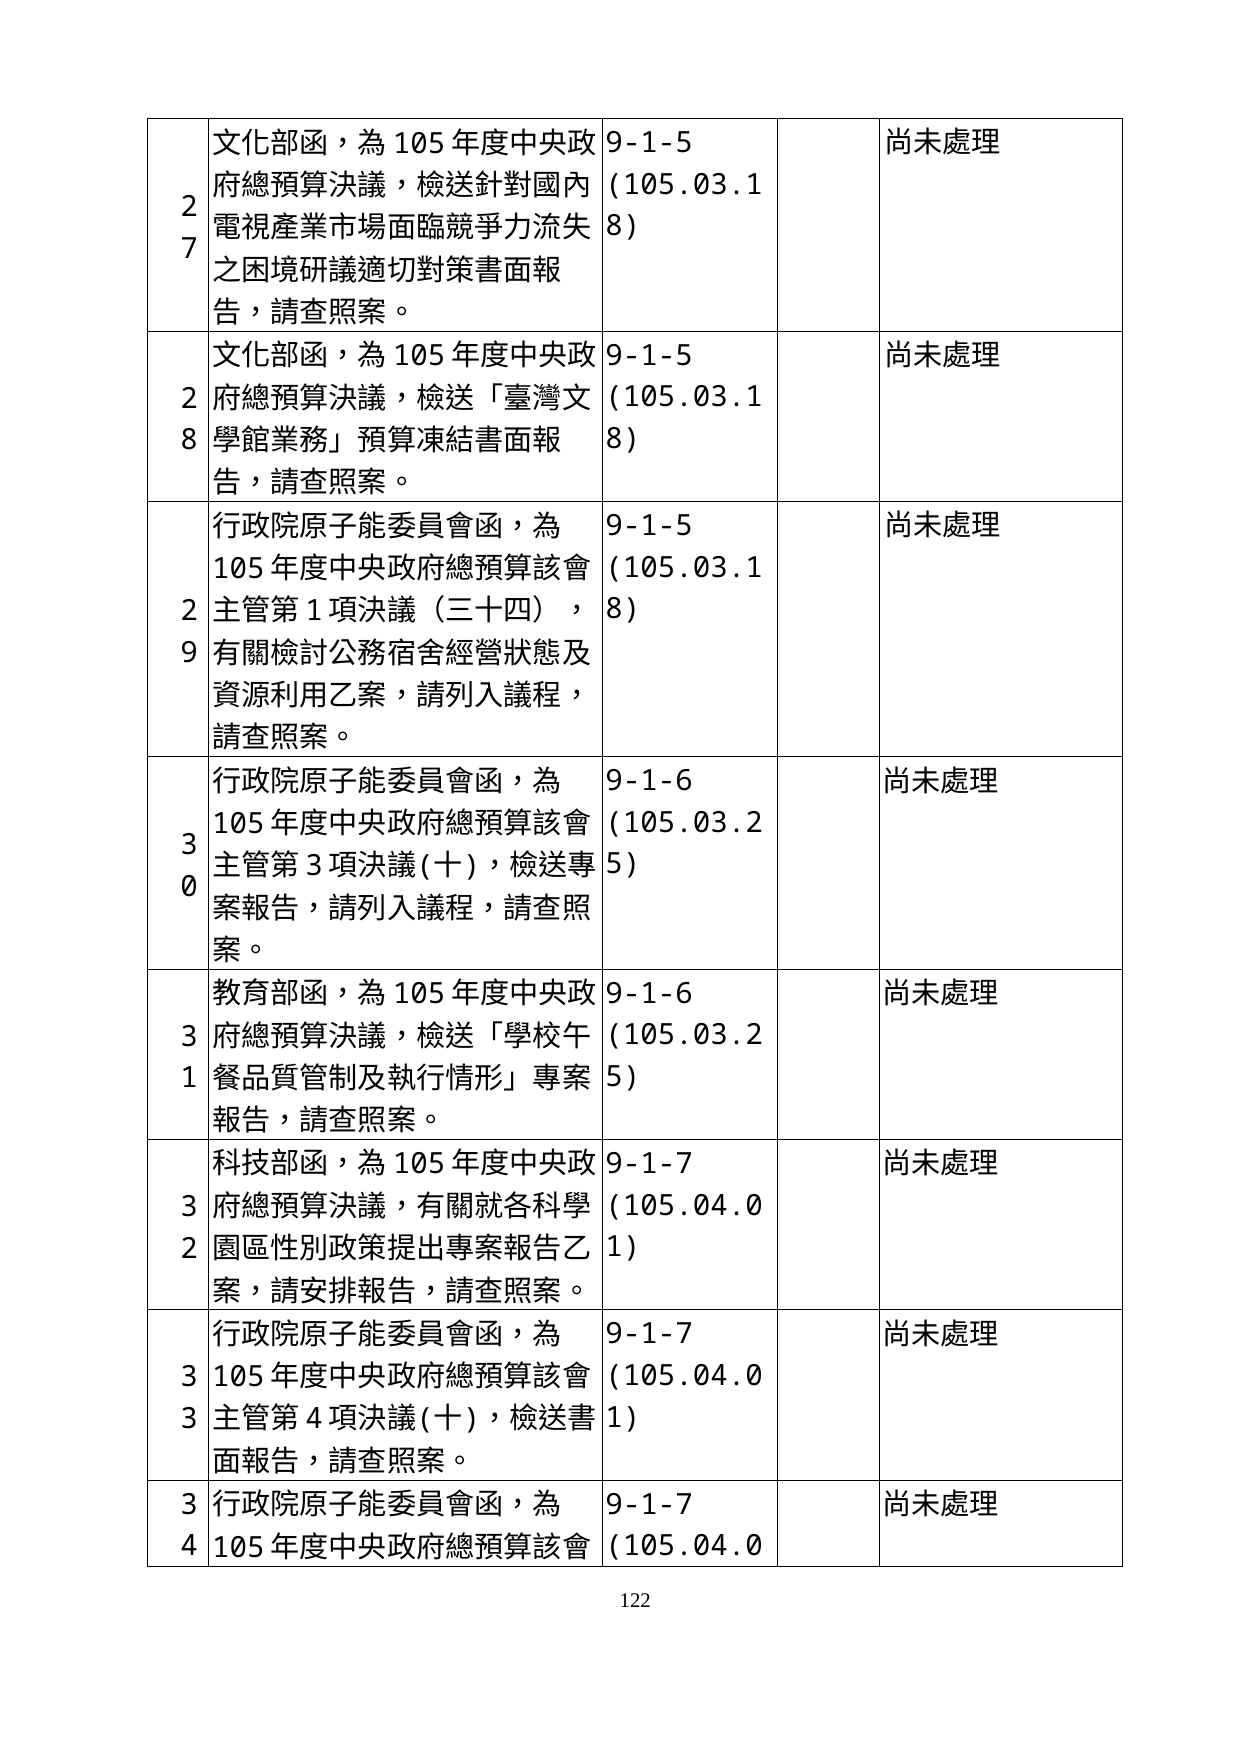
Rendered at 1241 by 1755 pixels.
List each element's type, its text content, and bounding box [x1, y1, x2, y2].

table_cell 尚未處理 [880, 757, 1122, 969]
table_cell 9-1-7 (105.04.01) [603, 1310, 777, 1480]
table_cell 9-1-5 (105.03.18) [603, 502, 777, 756]
table_cell [778, 757, 879, 969]
table_cell 9-1-7 (105.04.0 [603, 1481, 777, 1566]
table_cell 尚未處理 [880, 1481, 1122, 1566]
table_cell 行政院原子能委員會函，為105年度中央政府總預算該會 [209, 1481, 602, 1566]
table_cell [778, 1481, 879, 1566]
table_cell [148, 970, 208, 1139]
table_cell 9-1-6 (105.03.25) [603, 970, 777, 1139]
table_cell [778, 1310, 879, 1480]
table_cell 尚未處理 [880, 1140, 1122, 1309]
table_cell 9-1-5 (105.03.18) [603, 332, 777, 501]
table_cell 尚未處理 [880, 119, 1122, 331]
table_cell [148, 1140, 208, 1309]
table_cell 尚未處理 [880, 970, 1122, 1139]
table_cell [148, 332, 208, 501]
table_cell 尚未處理 [880, 502, 1122, 756]
table_cell 9-1-7 (105.04.01) [603, 1140, 777, 1309]
table_cell 尚未處理 [880, 1310, 1122, 1480]
table_cell 行政院原子能委員會函，為105年度中央政府總預算該會主管第1項決議（三十四），有關檢討公務宿舍經營狀態及資源利用乙案，請列入議程，請查照案。 [209, 502, 602, 756]
table_cell [148, 1310, 208, 1480]
table_cell [778, 1140, 879, 1309]
table_cell [148, 119, 208, 331]
table_cell [148, 1481, 208, 1566]
table_cell 文化部函，為105年度中央政府總預算決議，檢送針對國內電視產業市場面臨競爭力流失之困境研議適切對策書面報告，請查照案。 [209, 119, 602, 331]
table_cell [148, 502, 208, 756]
table_cell 文化部函，為105年度中央政府總預算決議，檢送「臺灣文學館業務」預算凍結書面報告，請查照案。 [209, 332, 602, 501]
table_cell 行政院原子能委員會函，為105年度中央政府總預算該會主管第3項決議(十)，檢送專案報告，請列入議程，請查照案。 [209, 757, 602, 969]
table_cell [148, 757, 208, 969]
table_cell 9-1-5 (105.03.18) [603, 119, 777, 331]
table_cell [778, 332, 879, 501]
table_cell 教育部函，為105年度中央政府總預算決議，檢送「學校午餐品質管制及執行情形」專案報告，請查照案。 [209, 970, 602, 1139]
table_cell 9-1-6 (105.03.25) [603, 757, 777, 969]
table_cell 行政院原子能委員會函，為105年度中央政府總預算該會主管第4項決議(十)，檢送書面報告，請查照案。 [209, 1310, 602, 1480]
table_cell 科技部函，為105年度中央政府總預算決議，有關就各科學園區性別政策提出專案報告乙案，請安排報告，請查照案。 [209, 1140, 602, 1309]
table_cell 尚未處理 [880, 332, 1122, 501]
table_cell [778, 970, 879, 1139]
table_cell [778, 119, 879, 331]
table_cell [778, 502, 879, 756]
